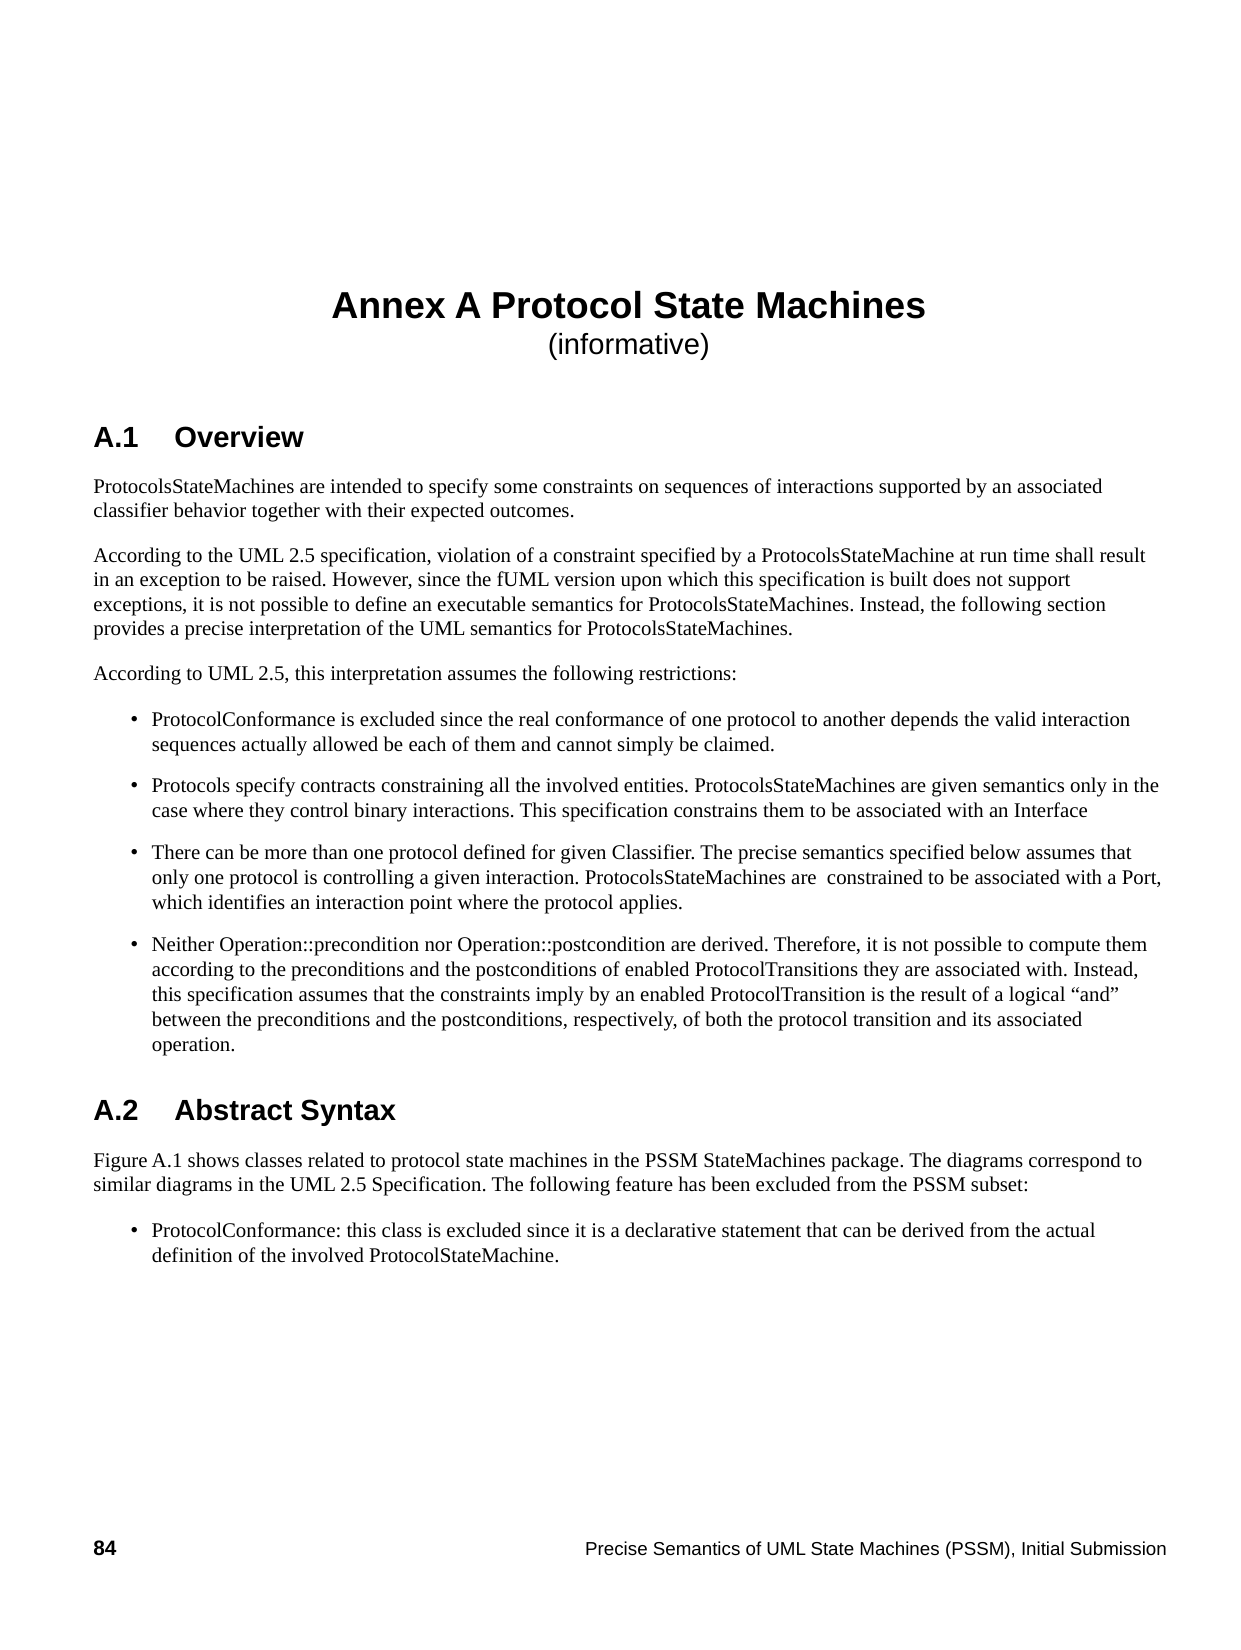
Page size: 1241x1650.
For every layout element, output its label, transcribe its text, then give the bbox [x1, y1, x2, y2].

subtitle Abstract Syntax [93, 1091, 1164, 1127]
text (informative) [93, 327, 1164, 360]
list ProtocolConformance: this class is excluded since it is a declarative statement that can be derived from the actual definition of the involved ProtocolStateMachine. [131, 1217, 1164, 1267]
list ProtocolConformance is excluded since the real conformance of one protocol to another depends the valid interaction sequences actually allowed be each of them and cannot simply be claimed. [131, 706, 1164, 756]
list There can be more than one protocol defined for given Classifier. The precise semantics specified below assumes that only one protocol is controlling a given interaction. ProtocolsStateMachines are constrained to be associated with a Port, which identifies an interaction point where the protocol applies. [131, 839, 1164, 914]
text ProtocolsStateMachines are intended to specify some constraints on sequences of interactions supported by an associated classifier behavior together with their expected outcomes. [93, 474, 1164, 522]
list Neither Operation::precondition nor Operation::postcondition are derived. Therefore, it is not possible to compute them according to the preconditions and the postconditions of enabled ProtocolTransitions they are associated with. Instead, this specification assumes that the constraints imply by an enabled ProtocolTransition is the result of a logical “and” between the preconditions and the postconditions, respectively, of both the protocol transition and its associated operation. [131, 931, 1164, 1056]
list Protocols specify contracts constraining all the involved entities. ProtocolsStateMachines are given semantics only in the case where they control binary interactions. This specification constrains them to be associated with an Interface [131, 772, 1164, 822]
subtitle Protocol State Machines [93, 283, 1164, 327]
text According to UML 2.5, this interpretation assumes the following restrictions: [93, 661, 1164, 685]
subtitle Overview [93, 418, 1164, 453]
text According to the UML 2.5 specification, violation of a constraint specified by a ProtocolsStateMachine at run time shall result in an exception to be raised. However, since the fUML version upon which this specification is built does not support exceptions, it is not possible to define an executable semantics for ProtocolsStateMachines. Instead, the following section provides a precise interpretation of the UML semantics for ProtocolsStateMachines. [93, 543, 1164, 639]
text Figure A.1 shows classes related to protocol state machines in the PSSM StateMachines package. The diagrams correspond to similar diagrams in the UML 2.5 Specification. The following feature has been excluded from the PSSM subset: [93, 1148, 1164, 1196]
